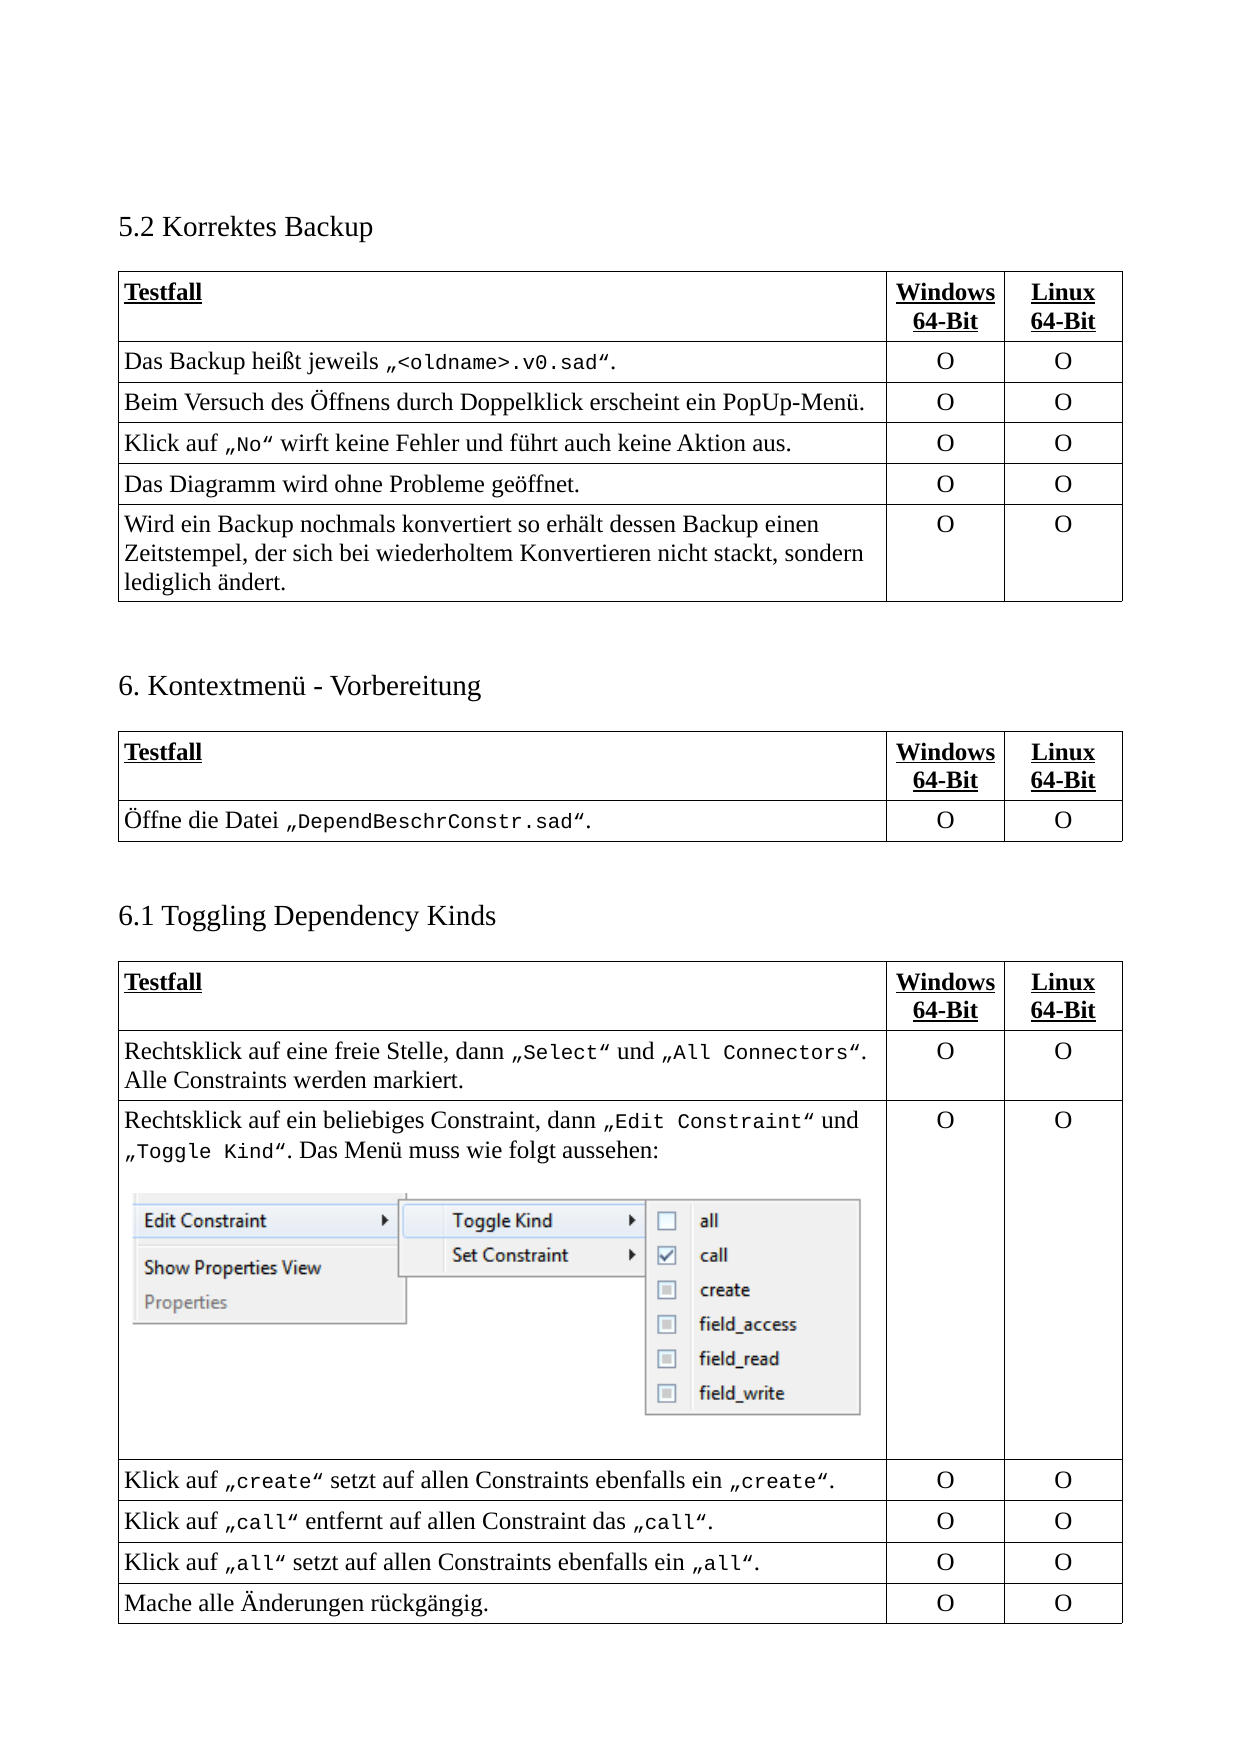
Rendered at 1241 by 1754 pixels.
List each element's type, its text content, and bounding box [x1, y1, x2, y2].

table_cell Klick auf „create“ setzt auf allen Constraints ebenfalls ein „create“. [119, 1460, 886, 1500]
text 5.2 Korrektes Backup [118, 209, 1122, 243]
table_cell O [887, 1543, 1004, 1583]
table_header Testfall [119, 272, 886, 341]
table_cell O [887, 383, 1004, 422]
table_cell O [1005, 801, 1122, 841]
table_cell O [887, 1584, 1004, 1623]
table_cell O [1005, 1584, 1122, 1623]
table_cell O [1005, 464, 1122, 503]
table_cell Rechtsklick auf eine freie Stelle, dann „Select“ und „All Connectors“. Alle Constraints werden markiert. [119, 1031, 886, 1100]
table_cell O [887, 464, 1004, 503]
table_cell O [1005, 1460, 1122, 1500]
table_cell Rechtsklick auf ein beliebiges Constraint, dann „Edit Constraint“ und „Toggle Kind“. Das Menü muss wie folgt aussehen: [119, 1101, 886, 1193]
table_cell Das Diagramm wird ohne Probleme geöffnet. [119, 464, 886, 503]
table_cell O [1005, 1501, 1122, 1542]
table_cell O [887, 1460, 1004, 1500]
table_header Linux 64-Bit [1005, 962, 1122, 1030]
table_cell [119, 1194, 886, 1459]
table_cell Klick auf „all“ setzt auf allen Constraints ebenfalls ein „all“. [119, 1543, 886, 1583]
table_cell O [1005, 342, 1122, 382]
table_cell Klick auf „call“ entfernt auf allen Constraint das „call“. [119, 1501, 886, 1542]
table_cell O [1005, 1543, 1122, 1583]
table_cell O [887, 1031, 1004, 1100]
table_header Testfall [119, 962, 886, 1030]
table_cell O [887, 505, 1004, 601]
table_header Windows 64-Bit [887, 732, 1004, 800]
table_cell O [887, 342, 1004, 382]
picture [132, 1193, 872, 1425]
text 6. Kontextmenü - Vorbereitung [118, 668, 1122, 702]
table_cell O [1005, 505, 1122, 601]
table_cell O [887, 423, 1004, 463]
table_cell Beim Versuch des Öffnens durch Doppelklick erscheint ein PopUp-Menü. [119, 383, 886, 422]
table_header Testfall [119, 732, 886, 800]
table_cell O [887, 801, 1004, 841]
table_cell O [1005, 1101, 1122, 1459]
table_header Linux 64-Bit [1005, 272, 1122, 341]
table_cell O [887, 1501, 1004, 1542]
table_cell Öffne die Datei „DependBeschrConstr.sad“. [119, 801, 886, 841]
text 6.1 Toggling Dependency Kinds [118, 898, 1122, 932]
table_header Windows 64-Bit [887, 272, 1004, 341]
table_cell O [887, 1101, 1004, 1459]
table_cell Wird ein Backup nochmals konvertiert so erhält dessen Backup einen Zeitstempel, der sich bei wiederholtem Konvertieren nicht stackt, sondern lediglich ändert. [119, 505, 886, 601]
table_header Linux 64-Bit [1005, 732, 1122, 800]
table_cell Das Backup heißt jeweils „<oldname>.v0.sad“. [119, 342, 886, 382]
table_cell Mache alle Änderungen rückgängig. [119, 1584, 886, 1623]
table_header Windows 64-Bit [887, 962, 1004, 1030]
table_cell Klick auf „No“ wirft keine Fehler und führt auch keine Aktion aus. [119, 423, 886, 463]
table_cell O [1005, 1031, 1122, 1100]
table_cell O [1005, 423, 1122, 463]
table_cell O [1005, 383, 1122, 422]
